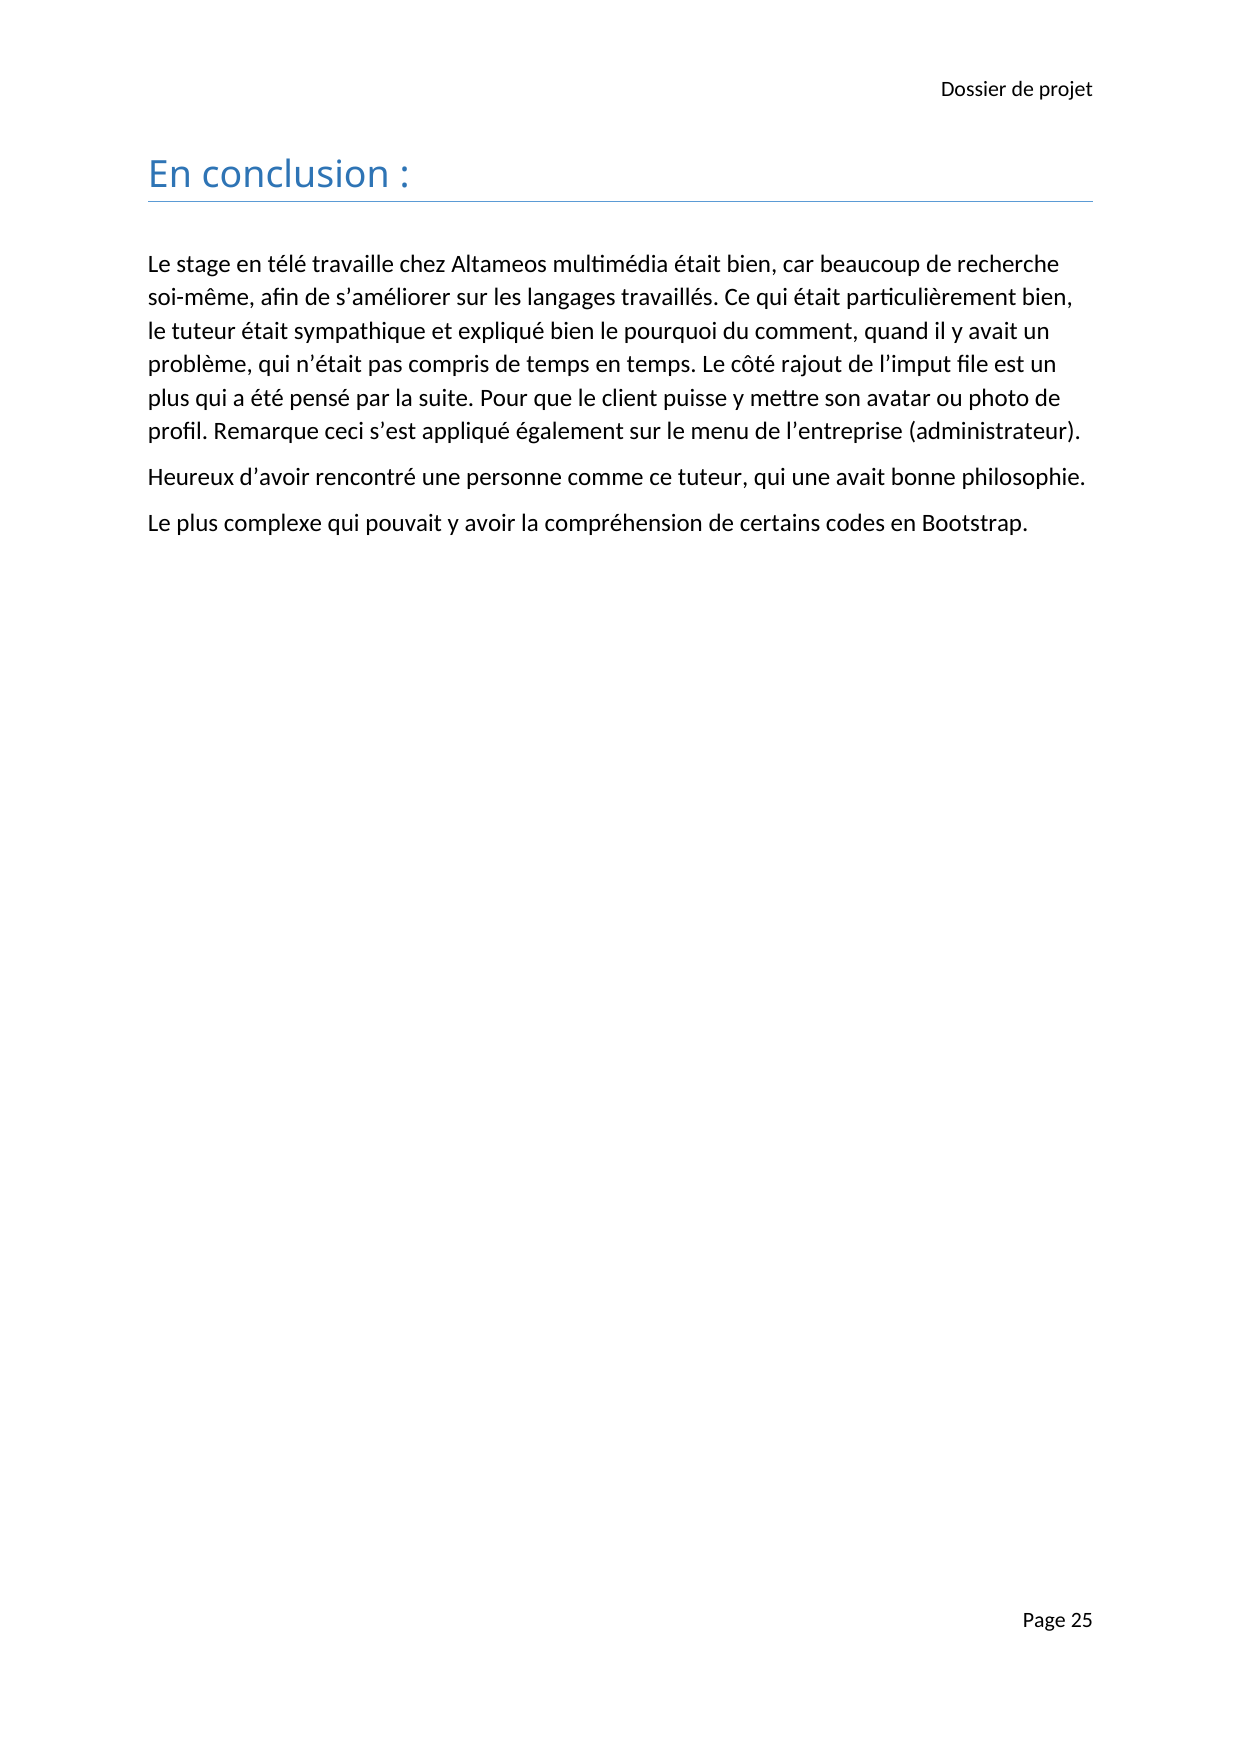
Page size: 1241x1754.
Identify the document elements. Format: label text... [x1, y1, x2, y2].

text Le stage en télé travaille chez Altameos multimédia était bien, car beaucoup de recherche soi-même, afin de s’améliorer sur les langages travaillés. Ce qui était particulièrement bien, le tuteur était sympathique et expliqué bien le pourquoi du comment, quand il y avait un problème, qui n’était pas compris de temps en temps. Le côté rajout de l’imput file est un plus qui a été pensé par la suite. Pour que le client puisse y mettre son avatar ou photo de profil. Remarque ceci s’est appliqué également sur le menu de l’entreprise (administrateur). [148, 248, 1093, 446]
subtitle En conclusion : [148, 148, 1093, 201]
text Le plus complexe qui pouvait y avoir la compréhension de certains codes en Bootstrap. [148, 507, 1093, 538]
text Heureux d’avoir rencontré une personne comme ce tuteur, qui une avait bonne philosophie. [148, 461, 1093, 492]
